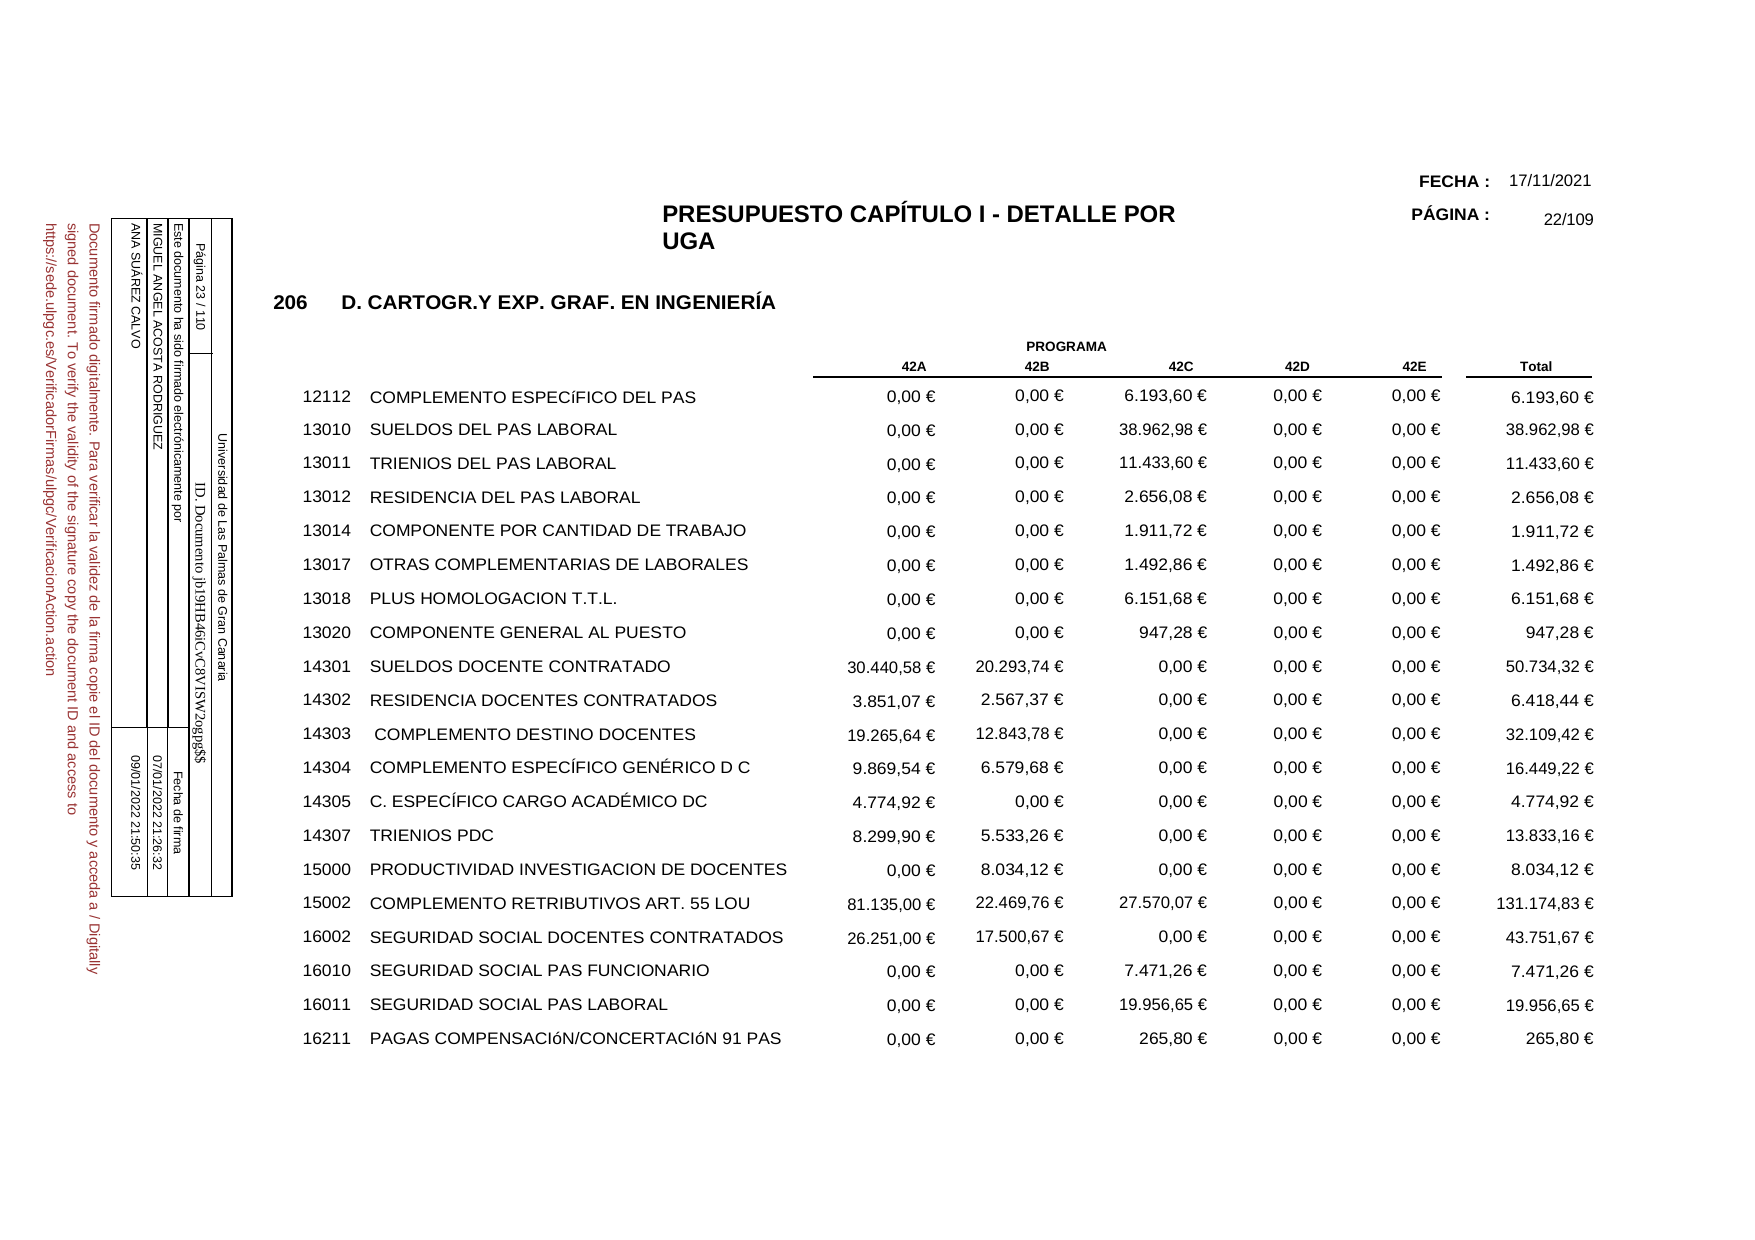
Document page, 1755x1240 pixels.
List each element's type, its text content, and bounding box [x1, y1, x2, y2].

table_cell 0,00 € [1112, 751, 1240, 785]
table_cell 14305 [268, 785, 365, 819]
table_cell 16211 [268, 1022, 365, 1054]
table_cell 14303 [268, 718, 365, 751]
table_cell 0,00 € [1240, 650, 1357, 684]
table_cell 0,00 € [954, 988, 1112, 1022]
table_cell SEGURIDAD SOCIAL DOCENTES CONTRATADOS [365, 921, 813, 954]
table_cell SEGURIDAD SOCIAL PAS LABORAL [365, 988, 813, 1022]
table_cell 0,00 € [1240, 413, 1357, 447]
table_cell 0,00 € [1240, 447, 1357, 481]
table_cell 12112 [268, 376, 365, 413]
table_cell 50.734,32 € [1466, 650, 1592, 684]
table_cell 0,00 € [1357, 378, 1442, 413]
table_cell 0,00 € [1240, 718, 1357, 751]
table_cell 0,00 € [1112, 921, 1240, 954]
table_cell 27.570,07 € [1112, 887, 1240, 921]
table_cell 0,00 € [1357, 988, 1442, 1022]
table_cell [1442, 921, 1466, 954]
table_cell 0,00 € [813, 616, 954, 650]
table_cell 2.656,08 € [1466, 481, 1592, 514]
table_cell 0,00 € [1240, 548, 1357, 582]
text 22/109 [1494, 210, 1594, 229]
table_cell ID. Documento jb19HB46iCvC8VISW2ogpg$$ [190, 354, 211, 896]
table_cell [1442, 413, 1466, 447]
table_cell [1442, 718, 1466, 751]
table_cell 1.911,72 € [1112, 514, 1240, 548]
table_cell 0,00 € [954, 514, 1112, 548]
table_cell 42A [813, 327, 954, 376]
table_cell 0,00 € [1240, 582, 1357, 616]
table_cell 9.869,54 € [813, 751, 954, 785]
table_cell 0,00 € [1357, 413, 1442, 447]
table_cell 11.433,60 € [1112, 447, 1240, 481]
table_cell PLUS HOMOLOGACION T.T.L. [365, 582, 813, 616]
table_cell 38.962,98 € [1112, 413, 1240, 447]
table_cell 0,00 € [813, 447, 954, 481]
table_cell 13018 [268, 582, 365, 616]
table_cell 6.579,68 € [954, 751, 1112, 785]
table_cell OTRAS COMPLEMENTARIAS DE LABORALES [365, 548, 813, 582]
table_cell 13017 [268, 548, 365, 582]
table_cell 14302 [268, 684, 365, 717]
table_cell 8.034,12 € [954, 853, 1112, 887]
table_cell TRIENIOS DEL PAS LABORAL [365, 447, 813, 481]
table_cell [1442, 887, 1466, 921]
table_cell 26.251,00 € [813, 921, 954, 954]
table_cell [1442, 582, 1466, 616]
table_cell 43.751,67 € [1466, 921, 1592, 954]
table_cell 947,28 € [1112, 616, 1240, 650]
table_cell 13011 [268, 447, 365, 481]
table_cell 0,00 € [813, 548, 954, 582]
text Documento firmado digitalmente. Para verificar la validez de la firma copie el ID del documento y acceda a / Digitally signed document. To verify the validity of the signature copy the document ID and access to https://sede.ulpgc.es/VerificadorFirmas/ulpgc/VerificacionAction.action [43, 223, 103, 976]
table_cell 4.774,92 € [813, 785, 954, 819]
table_cell 42E [1357, 327, 1442, 376]
table_cell 0,00 € [813, 1022, 954, 1054]
table_cell 131.174,83 € [1466, 887, 1592, 921]
table_cell 20.293,74 € [954, 650, 1112, 684]
table_cell 19.956,65 € [1112, 988, 1240, 1022]
table_cell 6.151,68 € [1466, 582, 1592, 616]
table_cell TRIENIOS PDC [365, 819, 813, 853]
table_cell 2.656,08 € [1112, 481, 1240, 514]
table_cell [1442, 853, 1466, 887]
table_cell [1442, 548, 1466, 582]
table_cell 07/01/2022 21:26:32 [148, 728, 167, 896]
table_cell 265,80 € [1466, 1022, 1592, 1054]
table_cell 8.034,12 € [1466, 853, 1592, 887]
table_cell 6.193,60 € [1112, 378, 1240, 413]
table_cell 0,00 € [1357, 887, 1442, 921]
table_cell 81.135,00 € [813, 887, 954, 921]
text FECHA : PÁGINA : [1408, 171, 1490, 224]
table_cell 0,00 € [1357, 1022, 1442, 1054]
table_cell 0,00 € [1357, 954, 1442, 988]
table_cell 42D [1240, 327, 1357, 376]
table_cell 947,28 € [1466, 616, 1592, 650]
table_cell 15002 [268, 887, 365, 921]
table_cell 0,00 € [813, 413, 954, 447]
table_cell COMPLEMENTO ESPECíFICO DEL PAS [365, 376, 813, 413]
table_cell 17.500,67 € [954, 921, 1112, 954]
table_cell 0,00 € [1112, 684, 1240, 717]
table_cell 16002 [268, 921, 365, 954]
table_cell 0,00 € [813, 853, 954, 887]
table_cell 6.418,44 € [1466, 684, 1592, 717]
table_cell 2.567,37 € [954, 684, 1112, 717]
table_cell [1442, 751, 1466, 785]
table_cell 0,00 € [954, 1022, 1112, 1054]
table_cell COMPLEMENTO ESPECÍFICO GENÉRICO D C [365, 751, 813, 785]
table_cell 0,00 € [813, 988, 954, 1022]
table_cell 0,00 € [1112, 785, 1240, 819]
table_cell 0,00 € [1112, 718, 1240, 751]
table_cell 0,00 € [1357, 718, 1442, 751]
table_cell 0,00 € [1357, 819, 1442, 853]
table_cell PAGAS COMPENSACIóN/CONCERTACIóN 91 PAS [365, 1022, 813, 1054]
table_cell [1442, 327, 1466, 376]
table_cell 22.469,76 € [954, 887, 1112, 921]
table_cell 265,80 € [1112, 1022, 1240, 1054]
table_cell 0,00 € [813, 514, 954, 548]
table_cell 16010 [268, 954, 365, 988]
table_cell [1442, 481, 1466, 514]
table_header Página 23 / 110 [190, 219, 211, 353]
table_cell 7.471,26 € [1466, 954, 1592, 988]
table_cell C. ESPECÍFICO CARGO ACADÉMICO DC [365, 785, 813, 819]
table_header [813, 286, 1592, 327]
table_cell 6.151,68 € [1112, 582, 1240, 616]
table_cell 0,00 € [1112, 853, 1240, 887]
table_cell 0,00 € [1240, 954, 1357, 988]
table_header Universidad de Las Palmas de Gran Canaria [212, 219, 231, 896]
table_cell SUELDOS DOCENTE CONTRATADO [365, 650, 813, 684]
text [111, 218, 234, 901]
table_cell 32.109,42 € [1466, 718, 1592, 751]
table_cell 0,00 € [1357, 481, 1442, 514]
table_cell 0,00 € [1357, 582, 1442, 616]
table_cell 0,00 € [1357, 514, 1442, 548]
table_cell 8.299,90 € [813, 819, 954, 853]
table_cell 19.956,65 € [1466, 988, 1592, 1022]
table_cell 12.843,78 € [954, 718, 1112, 751]
table_cell COMPONENTE GENERAL AL PUESTO [365, 616, 813, 650]
table_cell 0,00 € [1357, 616, 1442, 650]
table_cell 0,00 € [1112, 819, 1240, 853]
table_cell 19.265,64 € [813, 718, 954, 751]
table_cell 0,00 € [1357, 751, 1442, 785]
table_cell PROGRAMA 42B [954, 327, 1112, 376]
table_cell [1442, 988, 1466, 1022]
table_cell [1442, 684, 1466, 717]
table_cell 0,00 € [954, 785, 1112, 819]
table_cell 0,00 € [813, 378, 954, 413]
table_cell 16.449,22 € [1466, 751, 1592, 785]
table_cell Total [1466, 327, 1592, 376]
table_cell 0,00 € [1240, 1022, 1357, 1054]
table_header CARTOGR.Y EXP. GRAF. EN INGENIERÍA [365, 286, 813, 327]
table_cell 0,00 € [1240, 887, 1357, 921]
table_header Este documento ha sido firmado electrónicamente por [169, 219, 188, 727]
table_cell 0,00 € [1240, 988, 1357, 1022]
table_cell 0,00 € [1240, 616, 1357, 650]
table_cell [1442, 954, 1466, 988]
table_cell SEGURIDAD SOCIAL PAS FUNCIONARIO [365, 954, 813, 988]
table_cell 4.774,92 € [1466, 785, 1592, 819]
table_cell 1.492,86 € [1466, 548, 1592, 582]
table_cell 0,00 € [954, 954, 1112, 988]
table_cell 0,00 € [813, 582, 954, 616]
table_header 206 D. [268, 286, 365, 327]
table_cell [1442, 616, 1466, 650]
table_cell 1.492,86 € [1112, 548, 1240, 582]
table_header MIGUEL ANGEL ACOSTA RODRIGUEZ [148, 219, 167, 727]
table_cell 0,00 € [1240, 514, 1357, 548]
table_cell 0,00 € [1240, 785, 1357, 819]
table_cell [365, 327, 813, 376]
table_cell 1.911,72 € [1466, 514, 1592, 548]
table_cell 0,00 € [813, 481, 954, 514]
table_cell [1442, 1022, 1466, 1054]
table_cell PRODUCTIVIDAD INVESTIGACION DE DOCENTES [365, 853, 813, 887]
table_cell 0,00 € [1240, 921, 1357, 954]
table_cell [1442, 447, 1466, 481]
table_cell 13012 [268, 481, 365, 514]
table_cell 13010 [268, 413, 365, 447]
text PRESUPUESTO CAPÍTULO I - DETALLE POR UGA [662, 199, 1234, 255]
table_cell 11.433,60 € [1466, 447, 1592, 481]
table_cell 16011 [268, 988, 365, 1022]
table_cell 0,00 € [1357, 785, 1442, 819]
table_cell 13014 [268, 514, 365, 548]
table_cell RESIDENCIA DOCENTES CONTRATADOS [365, 684, 813, 717]
table_cell 14307 [268, 819, 365, 853]
table_cell 0,00 € [954, 616, 1112, 650]
table_cell Fecha de firma [168, 728, 188, 896]
table_cell [1442, 376, 1466, 413]
table_cell 14304 [268, 751, 365, 785]
table_cell 13020 [268, 616, 365, 650]
table_cell 5.533,26 € [954, 819, 1112, 853]
table_cell 0,00 € [1357, 548, 1442, 582]
table_cell 0,00 € [954, 481, 1112, 514]
table_cell RESIDENCIA DEL PAS LABORAL [365, 481, 813, 514]
table_cell 14301 [268, 650, 365, 684]
table_cell COMPLEMENTO DESTINO DOCENTES [365, 718, 813, 751]
table_cell 09/01/2022 21:50:35 [112, 728, 147, 896]
table_cell [1442, 785, 1466, 819]
table_cell 0,00 € [1357, 650, 1442, 684]
table_cell 0,00 € [954, 413, 1112, 447]
table_cell 3.851,07 € [813, 684, 954, 717]
table_cell 0,00 € [954, 378, 1112, 413]
table_cell 0,00 € [1240, 378, 1357, 413]
table_cell 38.962,98 € [1466, 413, 1592, 447]
table_cell 0,00 € [1240, 481, 1357, 514]
text 17/11/2021 [1494, 171, 1591, 190]
table_cell 13.833,16 € [1466, 819, 1592, 853]
table_cell 0,00 € [1240, 684, 1357, 717]
table_cell 0,00 € [1240, 819, 1357, 853]
table_cell 6.193,60 € [1466, 378, 1592, 413]
table_cell [268, 327, 365, 376]
table_cell 0,00 € [1357, 853, 1442, 887]
table_cell COMPLEMENTO RETRIBUTIVOS ART. 55 LOU [365, 887, 813, 921]
table_cell SUELDOS DEL PAS LABORAL [365, 413, 813, 447]
table_cell [1442, 650, 1466, 684]
table_cell [1442, 514, 1466, 548]
table_header ANA SUÁREZ CALVO [112, 219, 146, 727]
table_cell 0,00 € [1357, 447, 1442, 481]
table_cell COMPONENTE POR CANTIDAD DE TRABAJO [365, 514, 813, 548]
table_cell 0,00 € [954, 582, 1112, 616]
table_cell 0,00 € [1357, 921, 1442, 954]
table_cell 0,00 € [954, 548, 1112, 582]
table_cell 0,00 € [954, 447, 1112, 481]
table_cell 30.440,58 € [813, 650, 954, 684]
table_cell 42C [1112, 327, 1240, 376]
table_cell 0,00 € [1112, 650, 1240, 684]
table_cell 15000 [268, 853, 365, 887]
table_cell 7.471,26 € [1112, 954, 1240, 988]
table_cell [1442, 819, 1466, 853]
table_cell 0,00 € [1357, 684, 1442, 717]
table_cell 0,00 € [813, 954, 954, 988]
table_cell 0,00 € [1240, 751, 1357, 785]
table_cell 0,00 € [1240, 853, 1357, 887]
